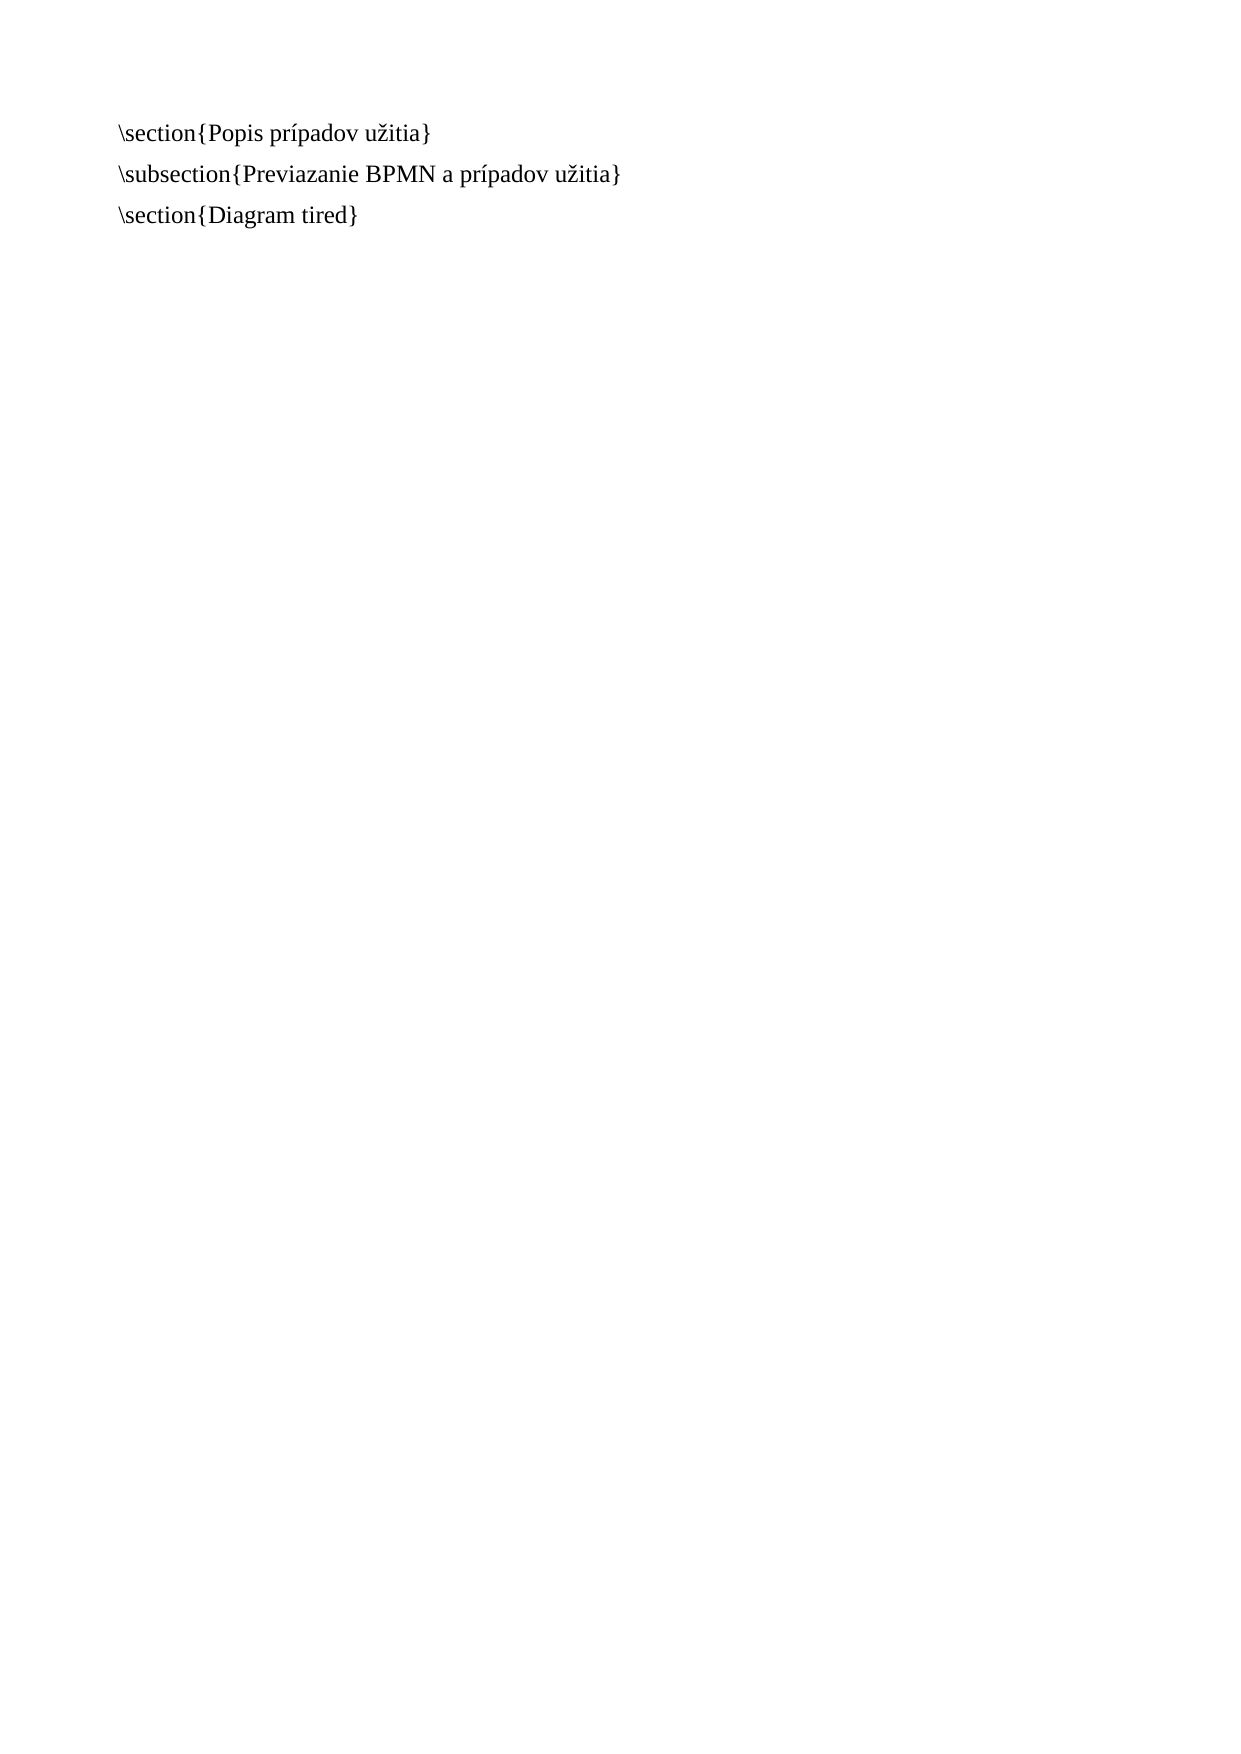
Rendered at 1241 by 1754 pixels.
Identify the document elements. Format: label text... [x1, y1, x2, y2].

text \subsection{Previazanie BPMN a prípadov užitia} [118, 159, 1122, 188]
text \section{Diagram tired} [118, 201, 1122, 229]
text \section{Popis prípadov užitia} [118, 118, 1122, 147]
